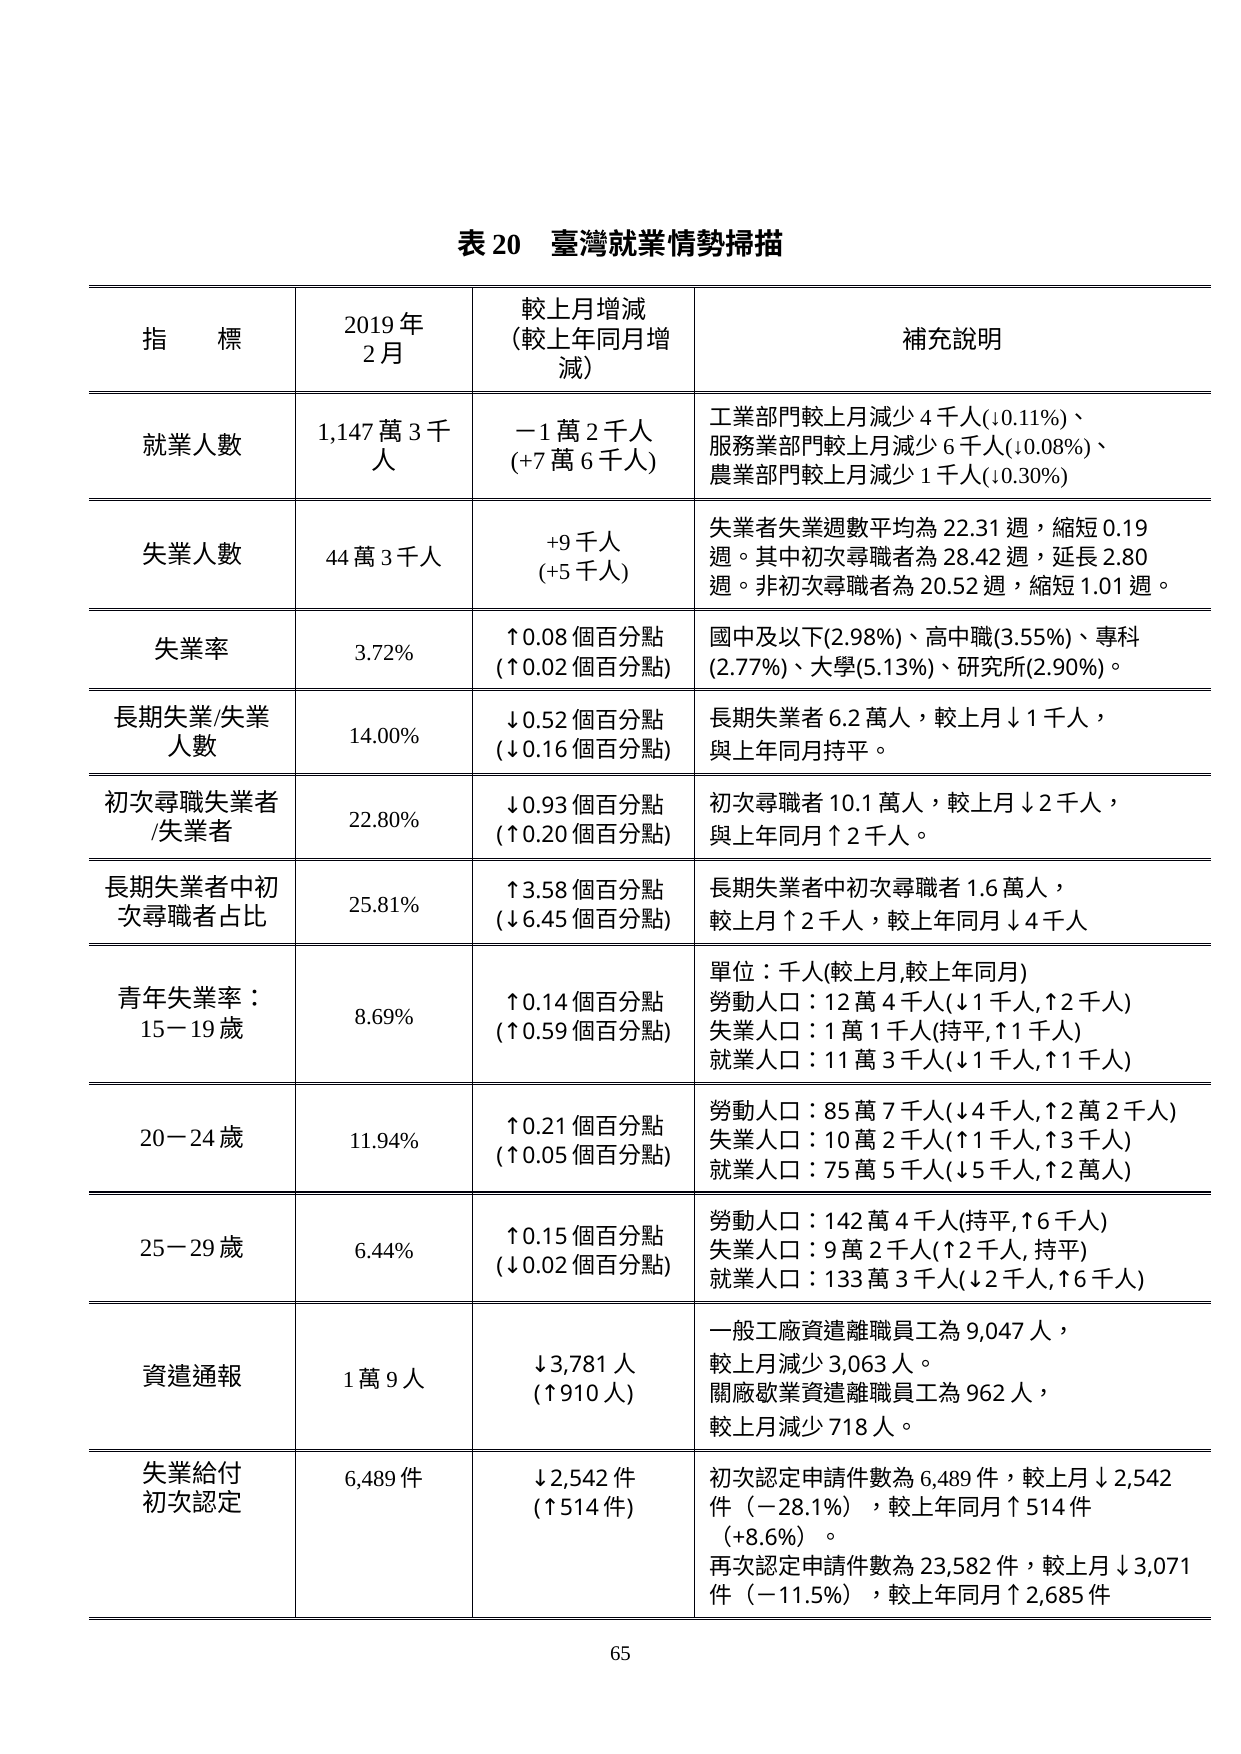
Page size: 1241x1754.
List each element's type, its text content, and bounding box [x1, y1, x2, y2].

table_cell 長期失業者6.2萬人，較上月↓1千人， 與上年同月持平。 [695, 691, 1211, 773]
table_cell 資遣通報 [89, 1304, 295, 1448]
table_cell 長期失業者中初次尋職者1.6萬人， 較上月↑2千人，較上年同月↓4千人 [695, 861, 1211, 943]
table_cell 一般工廠資遣離職員工為9,047人， 較上月減少3,063人。 關廠歇業資遣離職員工為962人， 較上月減少718人。 [695, 1304, 1211, 1448]
table_cell 22.80% [296, 776, 472, 858]
table_cell 單位：千人(較上月,較上年同月) 勞動人口：12萬4千人(↓1千人,↑2千人) 失業人口：1萬1千人(持平,↑1千人) 就業人口：11萬3千人(↓1千人,↑1千人) [695, 946, 1211, 1082]
table_cell 44萬3千人 [296, 501, 472, 608]
table_cell 失業人數 [89, 501, 295, 608]
table_cell 20－24歲 [89, 1085, 295, 1191]
table_cell 3.72% [296, 611, 472, 688]
table_cell 長期失業者中初次尋職者占比 [89, 861, 295, 943]
table_cell 長期失業/失業人數 [89, 691, 295, 773]
table_cell 11.94% [296, 1085, 472, 1191]
table_cell ↑3.58個百分點 (↓6.45個百分點) [473, 861, 694, 943]
table_cell 青年失業率： 15－19歲 [89, 946, 295, 1082]
table_cell 6.44% [296, 1195, 472, 1301]
table_cell 勞動人口：142萬4千人(持平,↑6千人) 失業人口：9萬2千人(↑2千人, 持平) 就業人口：133萬3千人(↓2千人,↑6千人) [695, 1195, 1211, 1301]
table_cell 初次尋職者10.1萬人，較上月↓2千人， 與上年同月↑2千人。 [695, 776, 1211, 858]
table_cell ↓0.93個百分點 (↑0.20個百分點) [473, 776, 694, 858]
table_cell ↑0.14個百分點 (↑0.59個百分點) [473, 946, 694, 1082]
table_cell 初次認定申請件數為6,489件，較上月↓2,542件（－28.1%），較上年同月↑514件（+8.6%）。 再次認定申請件數為23,582件，較上月↓3,071件（－11.5%），較上年同月↑2,685件 [695, 1452, 1211, 1617]
table_cell 工業部門較上月減少4千人(↓0.11%)、 服務業部門較上月減少6千人(↓0.08%)、 農業部門較上月減少1千人(↓0.30%) [695, 394, 1211, 498]
table_cell 1,147萬3千人 [296, 394, 472, 498]
table_cell ↓0.52個百分點 (↓0.16個百分點) [473, 691, 694, 773]
table_cell 失業者失業週數平均為22.31週，縮短0.19週。其中初次尋職者為28.42週，延長2.80週。非初次尋職者為20.52週，縮短1.01週。 [695, 501, 1211, 608]
table_cell 8.69% [296, 946, 472, 1082]
table_cell ↑0.08個百分點 (↑0.02個百分點) [473, 611, 694, 688]
table_cell 失業給付 初次認定 [89, 1452, 295, 1617]
table_cell 1萬9人 [296, 1304, 472, 1448]
table_cell 初次尋職失業者/失業者 [89, 776, 295, 858]
table_cell 勞動人口：85萬7千人(↓4千人,↑2萬2千人) 失業人口：10萬2千人(↑1千人,↑3千人) 就業人口：75萬5千人(↓5千人,↑2萬人) [695, 1085, 1211, 1191]
table_cell 失業率 [89, 611, 295, 688]
text 表20 臺灣就業情勢掃描 [177, 211, 1063, 265]
table_cell ↓2,542件 (↑514件) [473, 1452, 694, 1617]
table_cell ↑0.21個百分點 (↑0.05個百分點) [473, 1085, 694, 1191]
table_header 較上月增減 （較上年同月增減） [473, 288, 694, 391]
table_cell 14.00% [296, 691, 472, 773]
table_header 補充說明 [695, 288, 1211, 391]
table_cell 25.81% [296, 861, 472, 943]
table_cell 國中及以下(2.98%)、高中職(3.55%)、專科(2.77%)、大學(5.13%)、研究所(2.90%)。 [695, 611, 1211, 688]
table_header 指 標 [89, 288, 295, 391]
table_cell ↓3,781人 (↑910人) [473, 1304, 694, 1448]
table_cell 6,489件 [296, 1452, 472, 1617]
table_cell 就業人數 [89, 394, 295, 498]
table_cell －1萬2千人 (+7萬6千人) [473, 394, 694, 498]
table_cell ↑0.15個百分點 (↓0.02個百分點) [473, 1195, 694, 1301]
table_cell +9千人 (+5千人) [473, 501, 694, 608]
table_cell 25－29歲 [89, 1195, 295, 1301]
table_header 2019年 2月 [296, 288, 472, 391]
